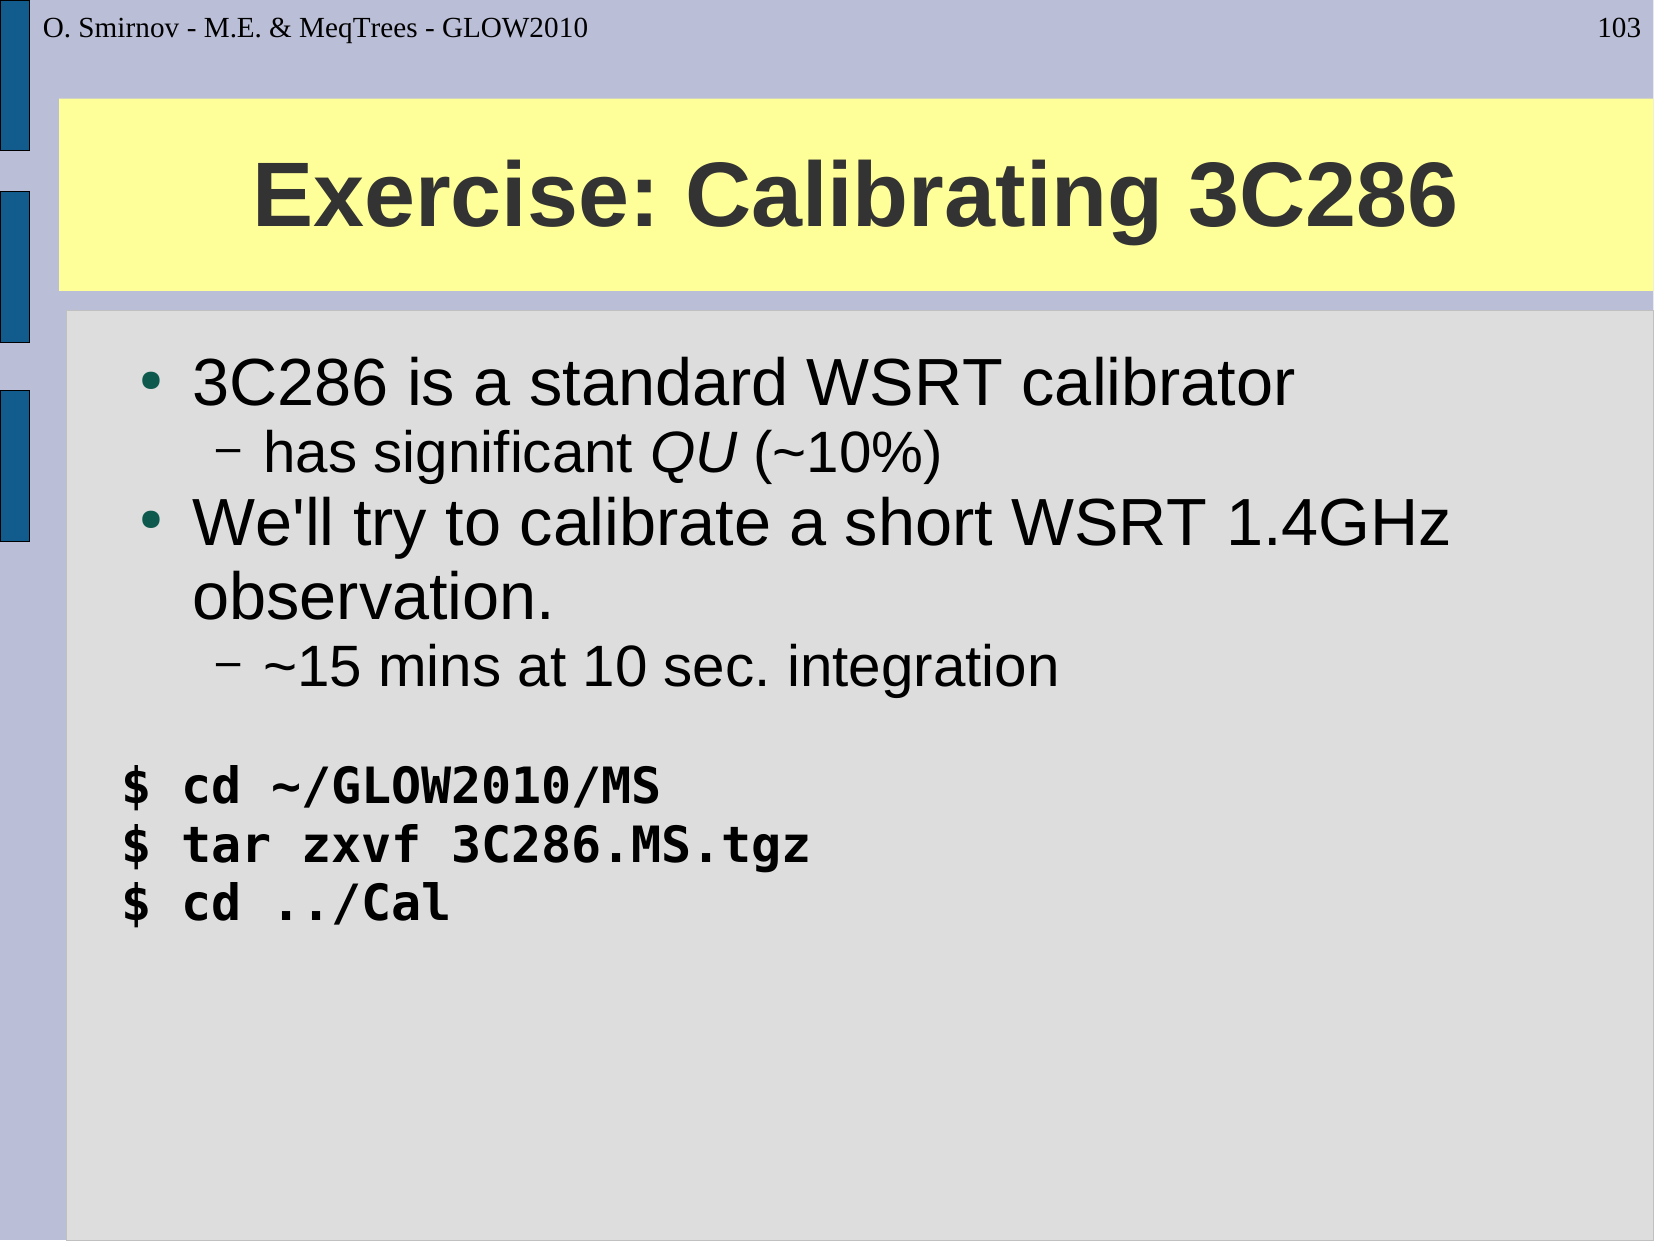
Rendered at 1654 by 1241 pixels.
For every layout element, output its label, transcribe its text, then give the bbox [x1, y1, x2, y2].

list 3C286 is a standard WSRT calibrator has significant QU (~10%) We'll try to calibrate a short WSRT 1.4GHz observation. ~15 mins at 10 sec. integration $ cd ~/GLOW2010/MS $ tar zxvf 3C286.MS.tgz $ cd ../Cal [121, 344, 1534, 1112]
title Exercise: Calibrating 3C286 [59, 98, 1654, 291]
